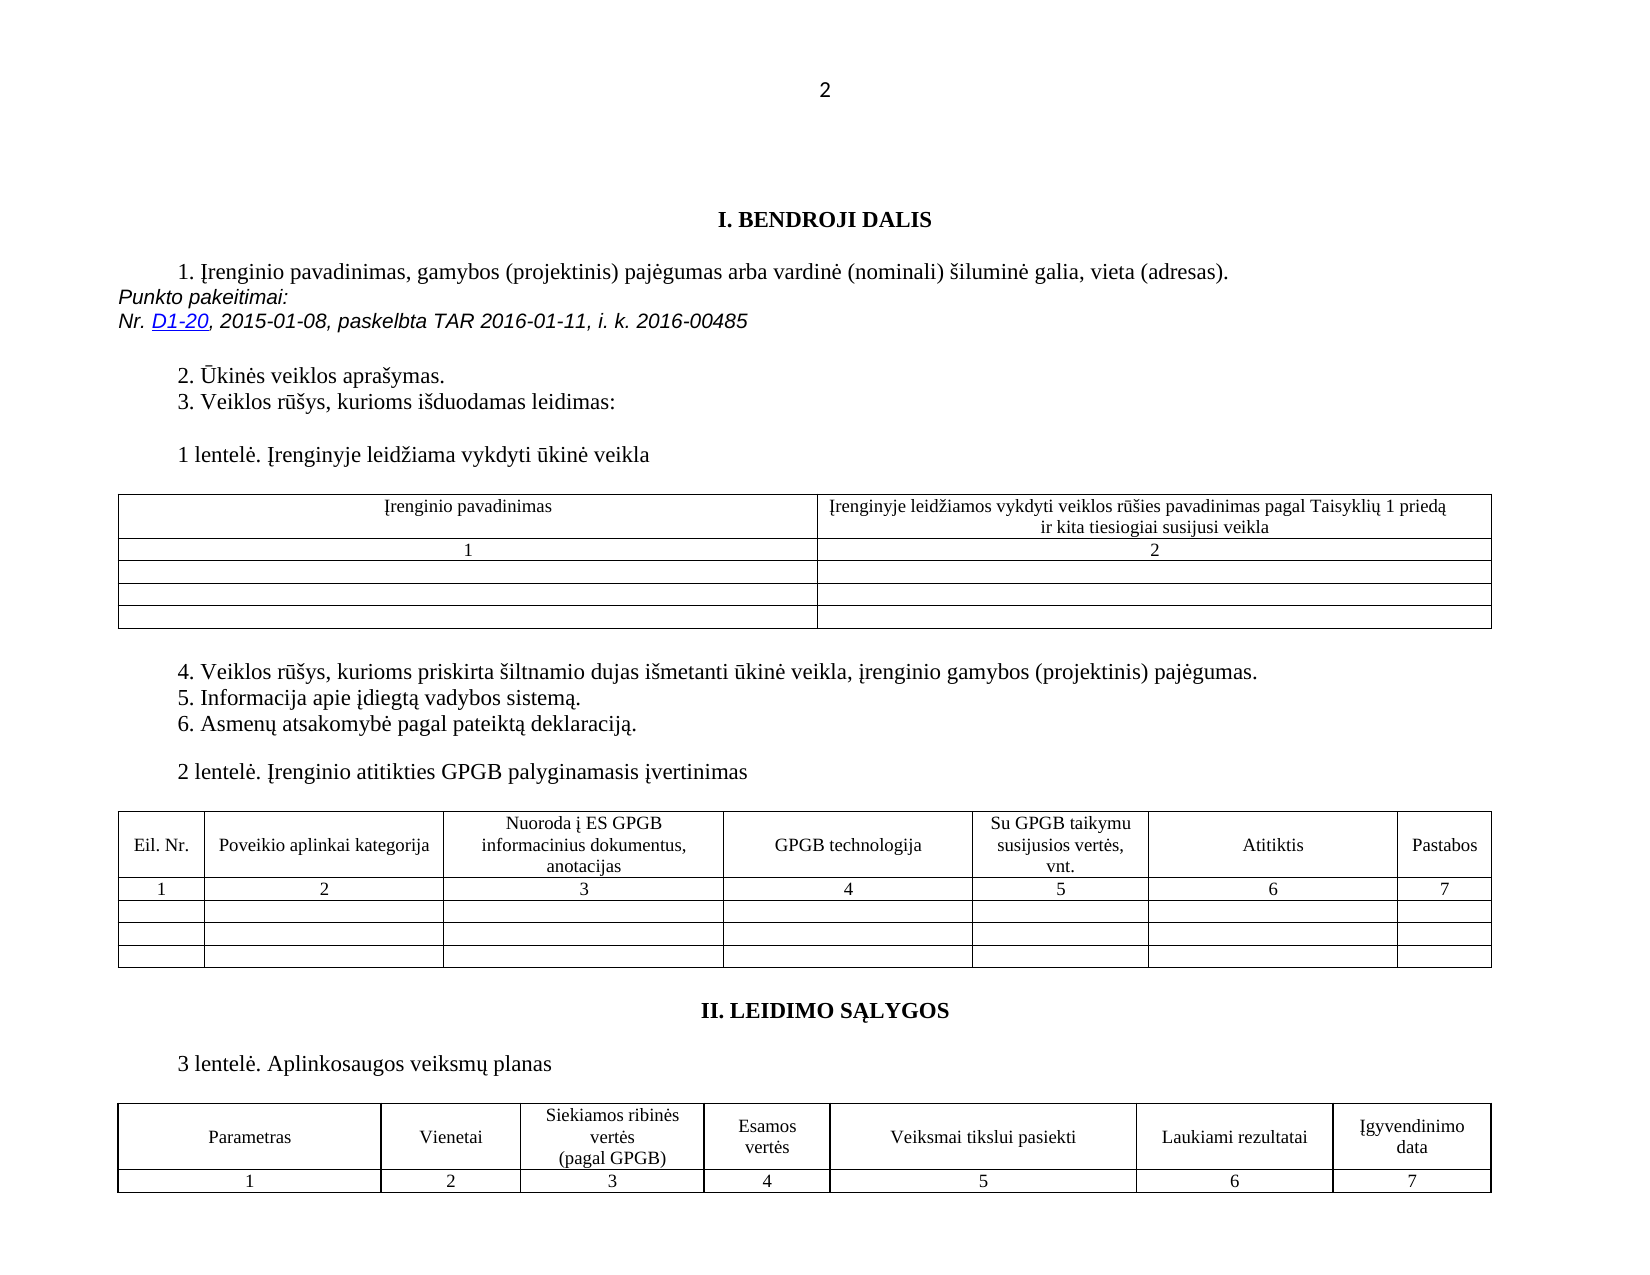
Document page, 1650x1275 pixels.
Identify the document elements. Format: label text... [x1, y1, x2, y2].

table_cell [444, 946, 723, 967]
table_cell [973, 946, 1148, 967]
table_cell [119, 584, 817, 605]
table_cell 3 [521, 1170, 703, 1192]
text 2. Ūkinės veiklos aprašymas. [118, 362, 1532, 388]
table_cell [1398, 946, 1491, 967]
table_cell 5 [831, 1170, 1136, 1192]
table_cell [724, 923, 972, 945]
table_cell 6 [1137, 1170, 1332, 1192]
text 3 lentelė. Aplinkosaugos veiksmų planas [118, 1050, 1532, 1076]
table_cell [119, 901, 204, 922]
table_cell 1 [119, 878, 204, 899]
table_cell 2 [382, 1170, 520, 1192]
table_header GPGB technologija [724, 812, 972, 877]
table_header Pastabos [1398, 812, 1491, 877]
table_header Veiksmai tikslui pasiekti [831, 1104, 1136, 1169]
table_cell [119, 923, 204, 945]
table_cell 1 [119, 1170, 380, 1192]
text Nr. D1-20, 2015-01-08, paskelbta TAR 2016-01-11, i. k. 2016-00485 [118, 309, 1532, 333]
table_cell [1398, 901, 1491, 922]
text 4. Veiklos rūšys, kurioms priskirta šiltnamio dujas išmetanti ūkinė veikla, įrenginio gamybos (projektinis) pajėgumas. [118, 658, 1532, 684]
text 2 lentelė. Įrenginio atitikties GPGB palyginamasis įvertinimas [118, 758, 1532, 785]
table_cell [818, 561, 1491, 583]
table_header Įrenginyje leidžiamos vykdyti veiklos rūšies pavadinimas pagal Taisyklių 1 priedą ir kita tiesiogiai susijusi veikla [818, 495, 1491, 538]
table_cell 6 [1149, 878, 1397, 899]
table_cell 7 [1398, 878, 1491, 899]
table_cell 4 [724, 878, 972, 899]
table_header Parametras [119, 1104, 380, 1169]
table_cell [1149, 946, 1397, 967]
table_cell 1 [119, 539, 817, 560]
text 1. Įrenginio pavadinimas, gamybos (projektinis) pajėgumas arba vardinė (nominali) šiluminė galia, vieta (adresas). [118, 259, 1532, 285]
table_header Vienetai [382, 1104, 520, 1169]
table_cell [444, 901, 723, 922]
table_header Poveikio aplinkai kategorija [205, 812, 443, 877]
table_header Laukiami rezultatai [1137, 1104, 1332, 1169]
table_header Įrenginio pavadinimas [119, 495, 817, 538]
table_cell [724, 946, 972, 967]
text Punkto pakeitimai: [118, 285, 1532, 309]
table_cell 5 [973, 878, 1148, 899]
table_cell 7 [1334, 1170, 1490, 1192]
table_header Su GPGB taikymu susijusios vertės, vnt. [973, 812, 1148, 877]
table_header Siekiamos ribinės vertės (pagal GPGB) [521, 1104, 703, 1169]
table_header Įgyvendinimo data [1334, 1104, 1490, 1169]
table_cell 4 [705, 1170, 829, 1192]
table_header Atitiktis [1149, 812, 1397, 877]
table_cell [818, 606, 1491, 628]
table_cell [205, 901, 443, 922]
table_cell [205, 946, 443, 967]
table_cell 2 [205, 878, 443, 899]
table_cell [973, 923, 1148, 945]
table_cell [444, 923, 723, 945]
table_header Esamos vertės [705, 1104, 829, 1169]
text II. LEIDIMO SĄLYGOS [118, 997, 1532, 1023]
table_header Eil. Nr. [119, 812, 204, 877]
table_cell [724, 901, 972, 922]
table_cell 2 [818, 539, 1491, 560]
table_cell [1398, 923, 1491, 945]
table_cell [818, 584, 1491, 605]
table_cell [1149, 923, 1397, 945]
table_cell [973, 901, 1148, 922]
table_cell 3 [444, 878, 723, 899]
text 5. Informacija apie įdiegtą vadybos sistemą. [118, 684, 1532, 711]
table_cell [205, 923, 443, 945]
text 6. Asmenų atsakomybė pagal pateiktą deklaraciją. [118, 711, 1532, 737]
table_header Nuoroda į ES GPGB informacinius dokumentus, anotacijas [444, 812, 723, 877]
table_cell [119, 606, 817, 628]
table_cell [119, 946, 204, 967]
table_cell [119, 561, 817, 583]
table_cell [1149, 901, 1397, 922]
text 1 lentelė. Įrenginyje leidžiama vykdyti ūkinė veikla [118, 441, 1532, 467]
text I. BENDROJI DALIS [118, 206, 1532, 232]
text 3. Veiklos rūšys, kurioms išduodamas leidimas: [118, 388, 1532, 414]
